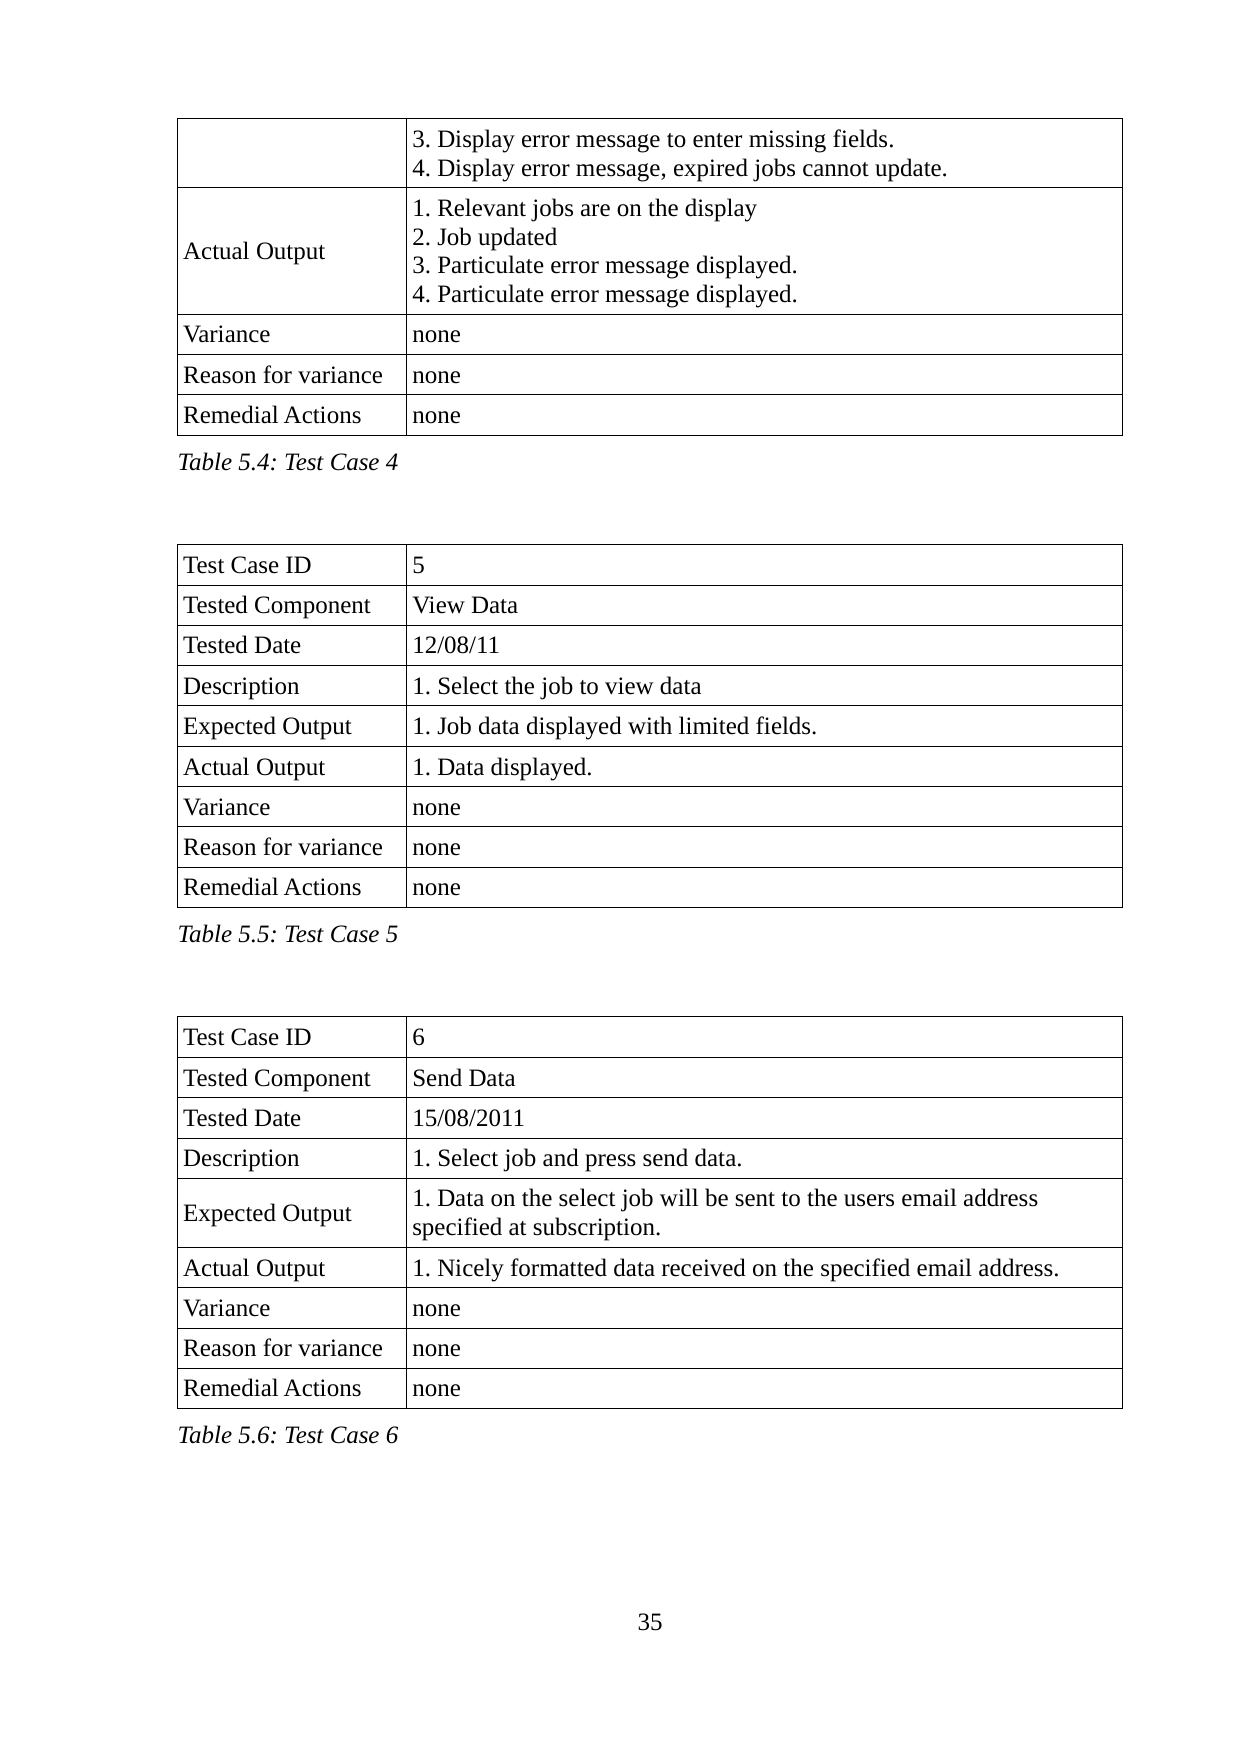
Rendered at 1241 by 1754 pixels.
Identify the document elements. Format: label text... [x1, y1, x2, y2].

table_cell Description [178, 666, 406, 705]
table_cell Tested Component [178, 586, 406, 625]
table_cell 1. Select job and press send data. [407, 1139, 1122, 1178]
table_cell Reason for variance [178, 355, 406, 394]
table_header Test Case ID [178, 545, 406, 584]
table_cell Actual Output [178, 188, 406, 314]
table_cell none [407, 1288, 1122, 1327]
table_cell Actual Output [178, 747, 406, 786]
text Table 5.6: Test Case 6 [177, 1421, 1122, 1449]
table_cell Variance [178, 787, 406, 826]
table_cell [178, 119, 406, 187]
table_cell none [407, 1329, 1122, 1368]
table_cell 1. Data displayed. [407, 747, 1122, 786]
table_cell Expected Output [178, 706, 406, 746]
table_header 5 [407, 545, 1122, 584]
table_cell 3. Display error message to enter missing fields. 4. Display error message, expired jobs cannot update. [407, 119, 1122, 187]
table_cell Variance [178, 1288, 406, 1327]
table_cell none [407, 868, 1122, 907]
table_cell Variance [178, 315, 406, 354]
table_cell Remedial Actions [178, 868, 406, 907]
table_cell none [407, 355, 1122, 394]
table_cell Remedial Actions [178, 395, 406, 435]
table_cell View Data [407, 586, 1122, 625]
table_cell none [407, 1369, 1122, 1408]
table_cell Reason for variance [178, 1329, 406, 1368]
table_cell none [407, 827, 1122, 867]
table_cell 1. Relevant jobs are on the display 2. Job updated 3. Particulate error message displayed. 4. Particulate error message displayed. [407, 188, 1122, 314]
text Table 5.4: Test Case 4 [177, 447, 1122, 476]
table_cell 1. Nicely formatted data received on the specified email address. [407, 1248, 1122, 1287]
table_cell Tested Date [178, 626, 406, 665]
table_header Test Case ID [178, 1017, 406, 1057]
table_header 6 [407, 1017, 1122, 1057]
table_cell Actual Output [178, 1248, 406, 1287]
table_cell Remedial Actions [178, 1369, 406, 1408]
table_cell Send Data [407, 1058, 1122, 1097]
table_cell none [407, 315, 1122, 354]
table_cell Description [178, 1139, 406, 1178]
table_cell 1. Select the job to view data [407, 666, 1122, 705]
table_cell 1. Data on the select job will be sent to the users email address specified at subscription. [407, 1179, 1122, 1247]
table_cell Reason for variance [178, 827, 406, 867]
table_cell Tested Component [178, 1058, 406, 1097]
table_cell 1. Job data displayed with limited fields. [407, 706, 1122, 746]
table_cell none [407, 395, 1122, 435]
table_cell none [407, 787, 1122, 826]
table_cell Expected Output [178, 1179, 406, 1247]
table_cell Tested Date [178, 1098, 406, 1137]
table_cell 15/08/2011 [407, 1098, 1122, 1137]
table_cell 12/08/11 [407, 626, 1122, 665]
text Table 5.5: Test Case 5 [177, 919, 1122, 948]
